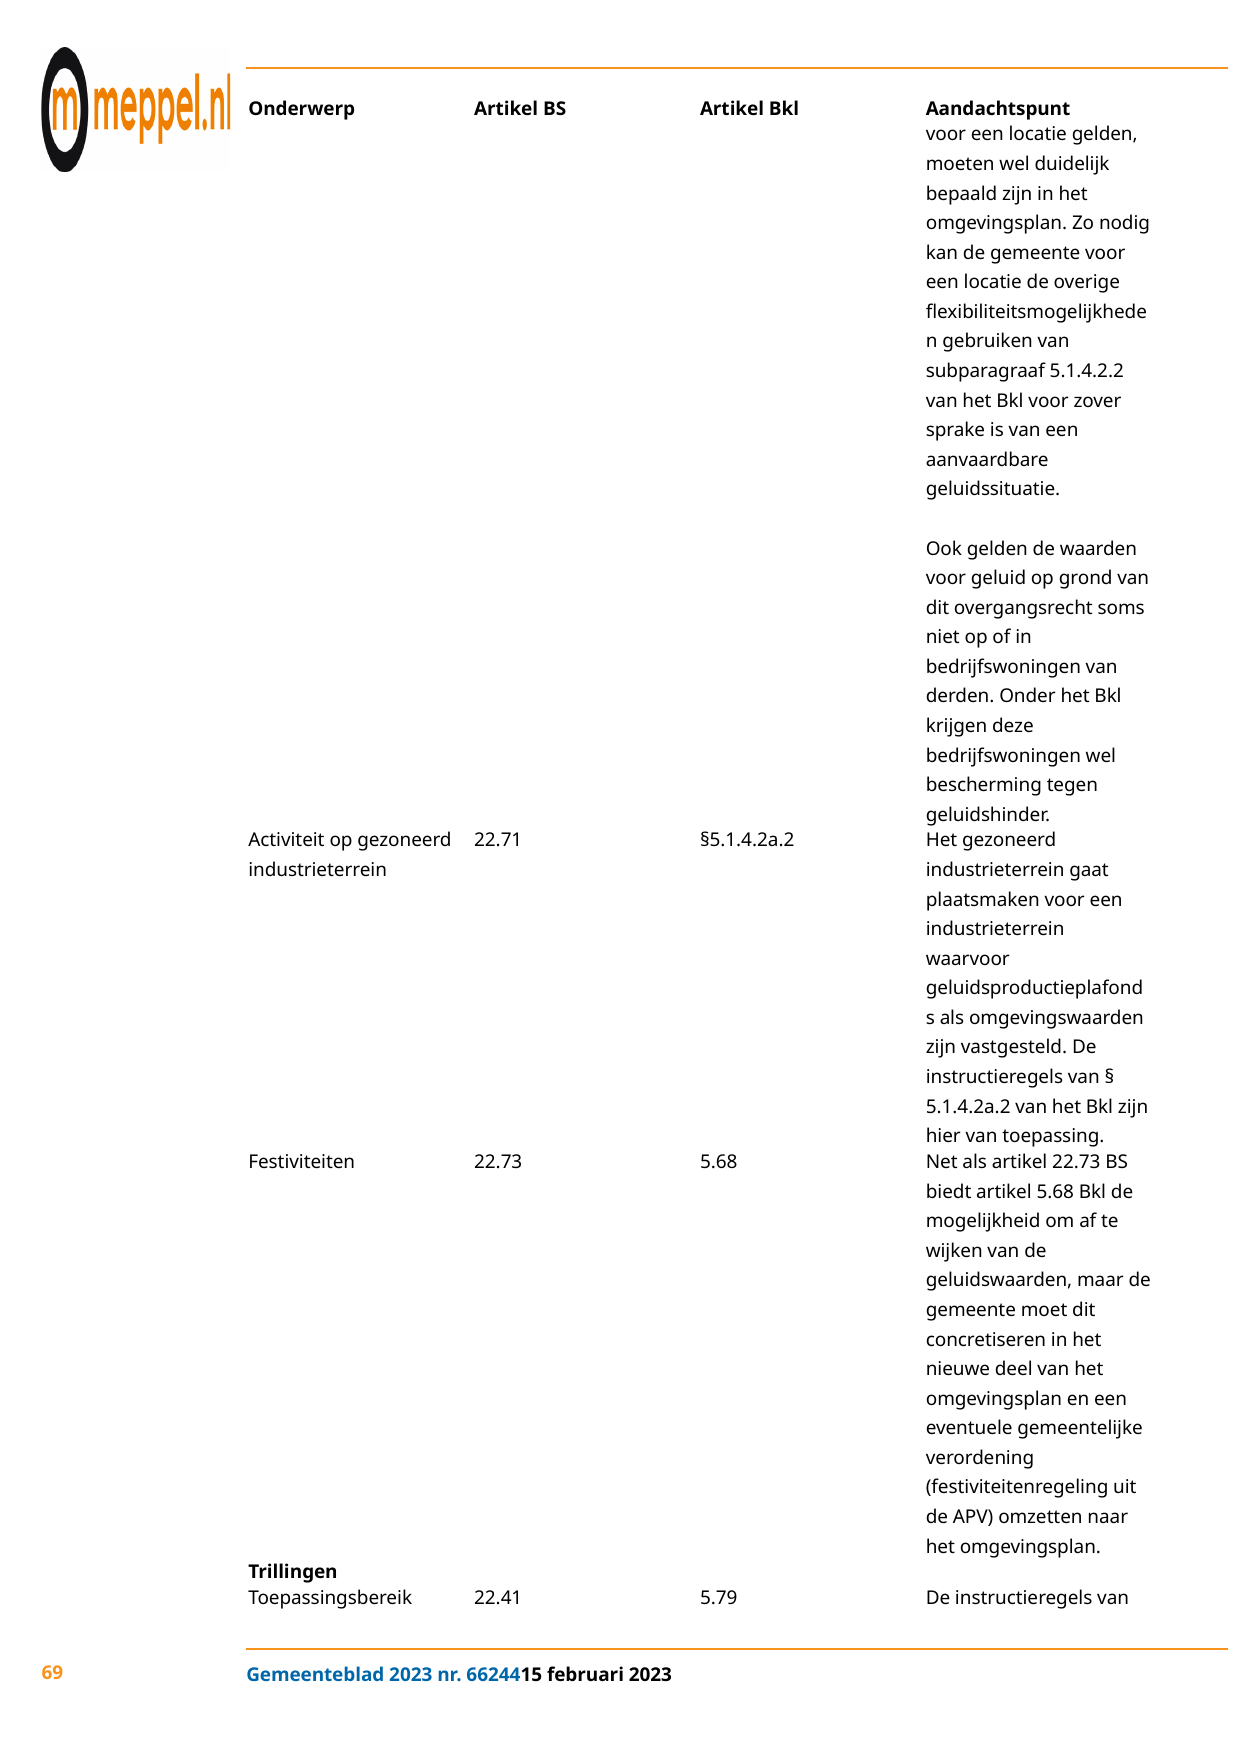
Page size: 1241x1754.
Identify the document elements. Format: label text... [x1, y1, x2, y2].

table_cell 22.71 [474, 827, 700, 1148]
table_cell Festiviteiten [248, 1148, 474, 1558]
table_header Onderwerp [248, 95, 474, 121]
table_cell 22.41 [474, 1584, 700, 1610]
table_header Artikel Bkl [700, 95, 926, 121]
table_cell [474, 121, 700, 827]
table_cell [248, 121, 474, 827]
table_cell 5.79 [700, 1584, 926, 1610]
table_cell Toepassingsbereik [248, 1584, 474, 1610]
table_cell 22.73 [474, 1148, 700, 1558]
table_cell §5.1.4.2a.2 [700, 827, 926, 1148]
picture [41, 47, 231, 172]
table_cell Activiteit op gezoneerd industrieterrein [248, 827, 474, 1148]
table_cell [700, 121, 926, 827]
table_cell 5.68 [700, 1148, 926, 1558]
table_header Artikel BS [474, 95, 700, 121]
table_cell Trillingen [248, 1559, 474, 1584]
table_cell Het gezoneerd industrieterrein gaat plaatsmaken voor een industrieterrein waarvoor geluidsproductieplafonds als omgevingswaarden zijn vastgesteld. De instructieregels van § 5.1.4.2a.2 van het Bkl zijn hier van toepassing. [926, 827, 1152, 1148]
table_cell [474, 1559, 1152, 1584]
table_header Aandachtspunt [926, 95, 1152, 121]
table_cell Net als artikel 22.73 BS biedt artikel 5.68 Bkl de mogelijkheid om af te wijken van de geluidswaarden, maar de gemeente moet dit concretiseren in het nieuwe deel van het omgevingsplan en een eventuele gemeentelijke verordening (festiviteitenregeling uit de APV) omzetten naar het omgevingsplan. [926, 1148, 1152, 1558]
table_cell De instructieregels van [926, 1584, 1152, 1610]
table_cell voor een locatie gelden, moeten wel duidelijk bepaald zijn in het omgevingsplan. Zo nodig kan de gemeente voor een locatie de overige flexibiliteitsmogelijkheden gebruiken van subparagraaf 5.1.4.2.2 van het Bkl voor zover sprake is van een aanvaardbare geluidssituatie. Ook gelden de waarden voor geluid op grond van dit overgangsrecht soms niet op of in bedrijfswoningen van derden. Onder het Bkl krijgen deze bedrijfswoningen wel bescherming tegen geluidshinder. [926, 121, 1152, 827]
